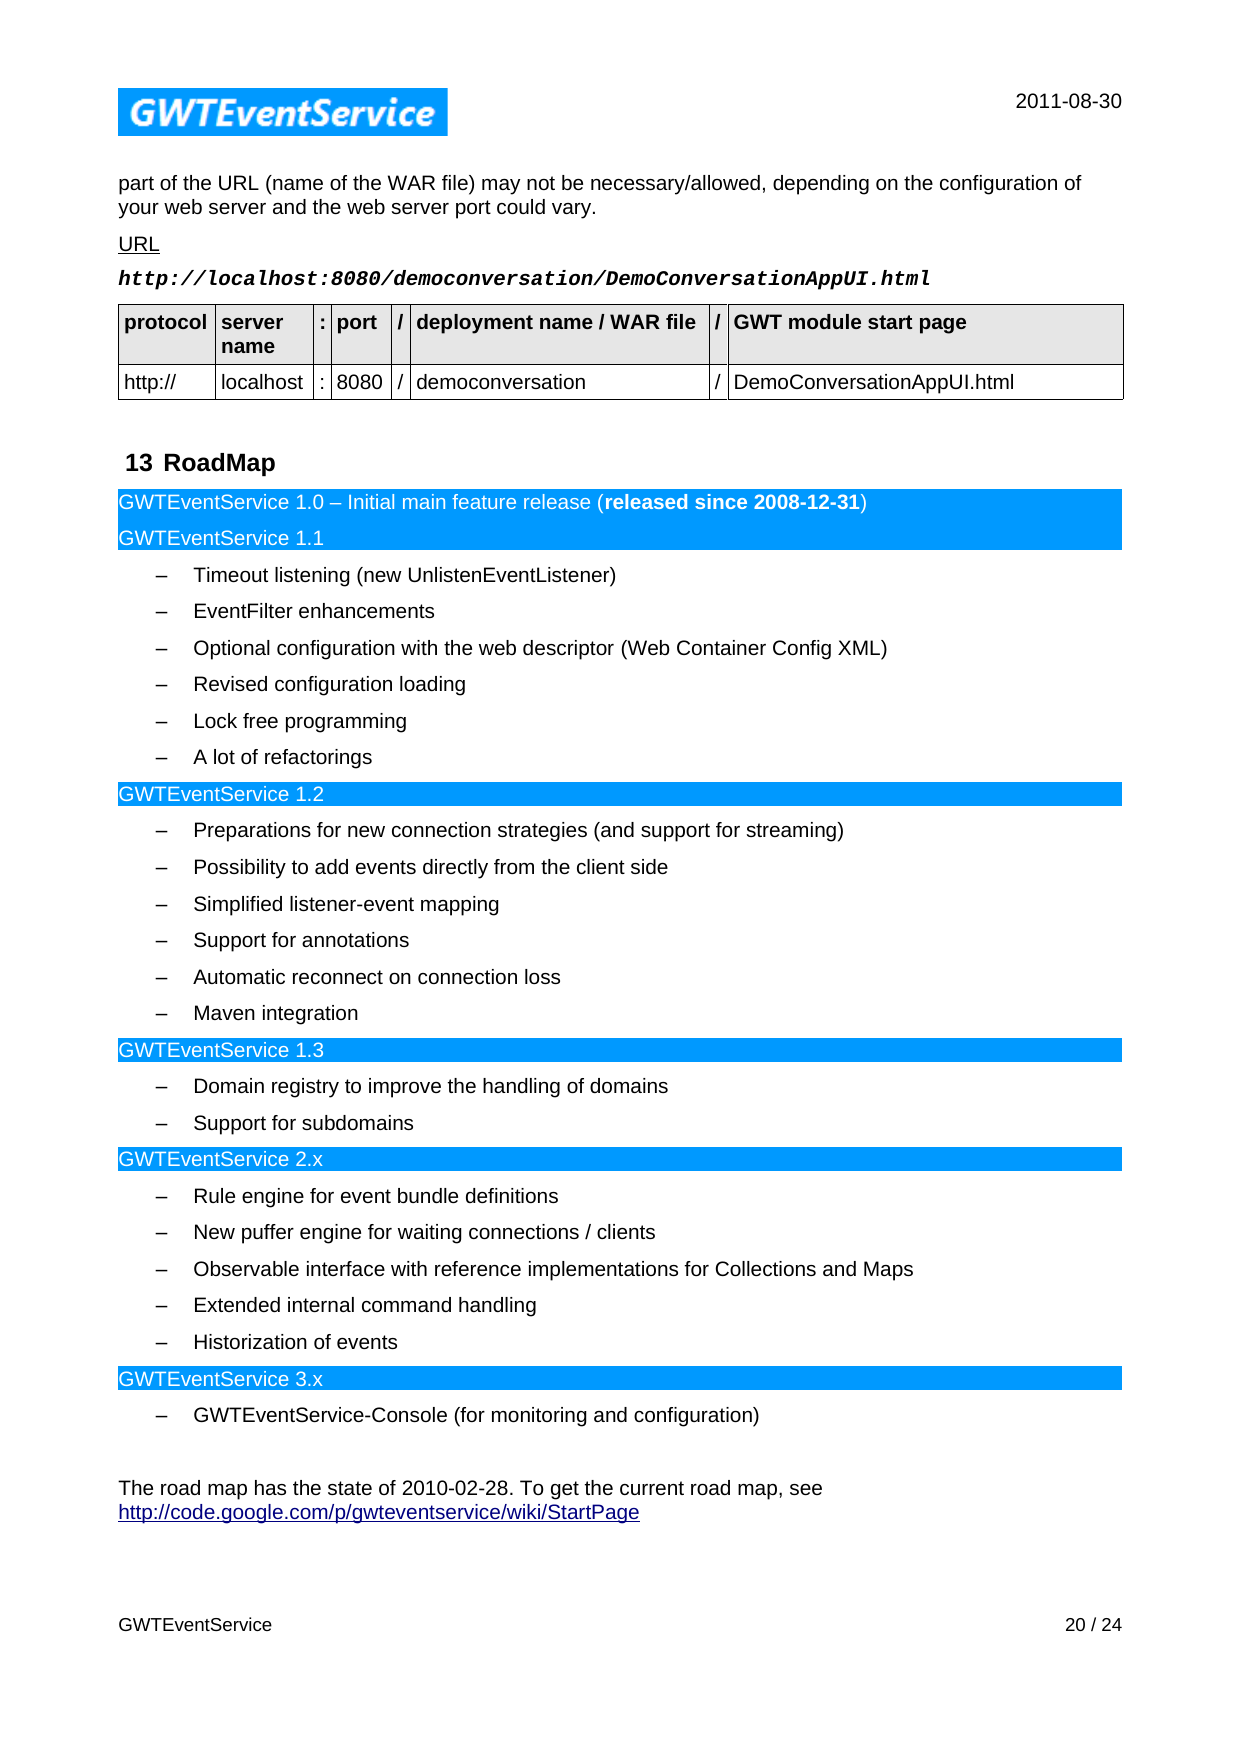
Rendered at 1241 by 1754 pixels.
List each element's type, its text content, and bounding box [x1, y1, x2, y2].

text GWTEventService 1.0 – Initial main feature release (released since 2008-12-31) [118, 489, 1122, 513]
text GWTEventService 1.3 [118, 1038, 1122, 1062]
picture [118, 88, 448, 136]
list Historization of events [156, 1330, 1122, 1354]
table_cell / [392, 365, 410, 399]
text GWTEventService 1.1 [118, 526, 1122, 550]
list Support for annotations [156, 928, 1122, 952]
list Rule engine for event bundle definitions [156, 1184, 1122, 1208]
list Preparations for new connection strategies (and support for streaming) [156, 818, 1122, 842]
text The road map has the state of 2010-02-28. To get the current road map, see http://code.google.com/p/gwteventservice/wiki/StartPage [118, 1476, 1122, 1524]
table_cell / [710, 365, 727, 399]
table_header deployment name / WAR file [411, 305, 709, 364]
table_cell DemoConversationAppUI.html [729, 365, 1123, 399]
list Domain registry to improve the handling of domains [156, 1074, 1122, 1098]
table_header / [392, 305, 410, 364]
text part of the URL (name of the WAR file) may not be necessary/allowed, depending on the configuration of your web server and the web server port could vary. [118, 171, 1122, 219]
list Extended internal command handling [156, 1293, 1122, 1317]
list Timeout listening (new UnlistenEventListener) [156, 562, 1122, 586]
subtitle RoadMap [118, 448, 1122, 477]
list Support for subdomains [156, 1111, 1122, 1135]
text GWTEventService 1.2 [118, 782, 1122, 806]
table_cell localhost [216, 365, 313, 399]
list Maven integration [156, 1001, 1122, 1025]
table_header / [710, 305, 727, 364]
table_header : [314, 305, 331, 364]
text GWTEventService 2.x [118, 1147, 1122, 1171]
list Revised configuration loading [156, 672, 1122, 696]
text URL [118, 232, 1122, 256]
table_cell : [314, 365, 331, 399]
list Automatic reconnect on connection loss [156, 964, 1122, 988]
table_cell http:// [119, 365, 215, 399]
list Observable interface with reference implementations for Collections and Maps [156, 1257, 1122, 1281]
table_cell democonversation [411, 365, 709, 399]
text http://localhost:8080/democonversation/DemoConversationAppUI.html [118, 268, 1122, 292]
text GWTEventService 3.x [118, 1366, 1122, 1390]
table_header GWT module start page [729, 305, 1123, 364]
table_header port [332, 305, 391, 364]
table_header server name [216, 305, 313, 364]
table_header protocol [119, 305, 215, 364]
list Simplified listener-event mapping [156, 891, 1122, 915]
list Lock free programming [156, 709, 1122, 733]
table_cell 8080 [332, 365, 391, 399]
list Optional configuration with the web descriptor (Web Container Config XML) [156, 636, 1122, 659]
list EventFilter enhancements [156, 599, 1122, 623]
list New puffer engine for waiting connections / clients [156, 1220, 1122, 1244]
list Possibility to add events directly from the client side [156, 855, 1122, 879]
list GWTEventService-Console (for monitoring and configuration) [156, 1403, 1122, 1427]
list A lot of refactorings [156, 745, 1122, 769]
